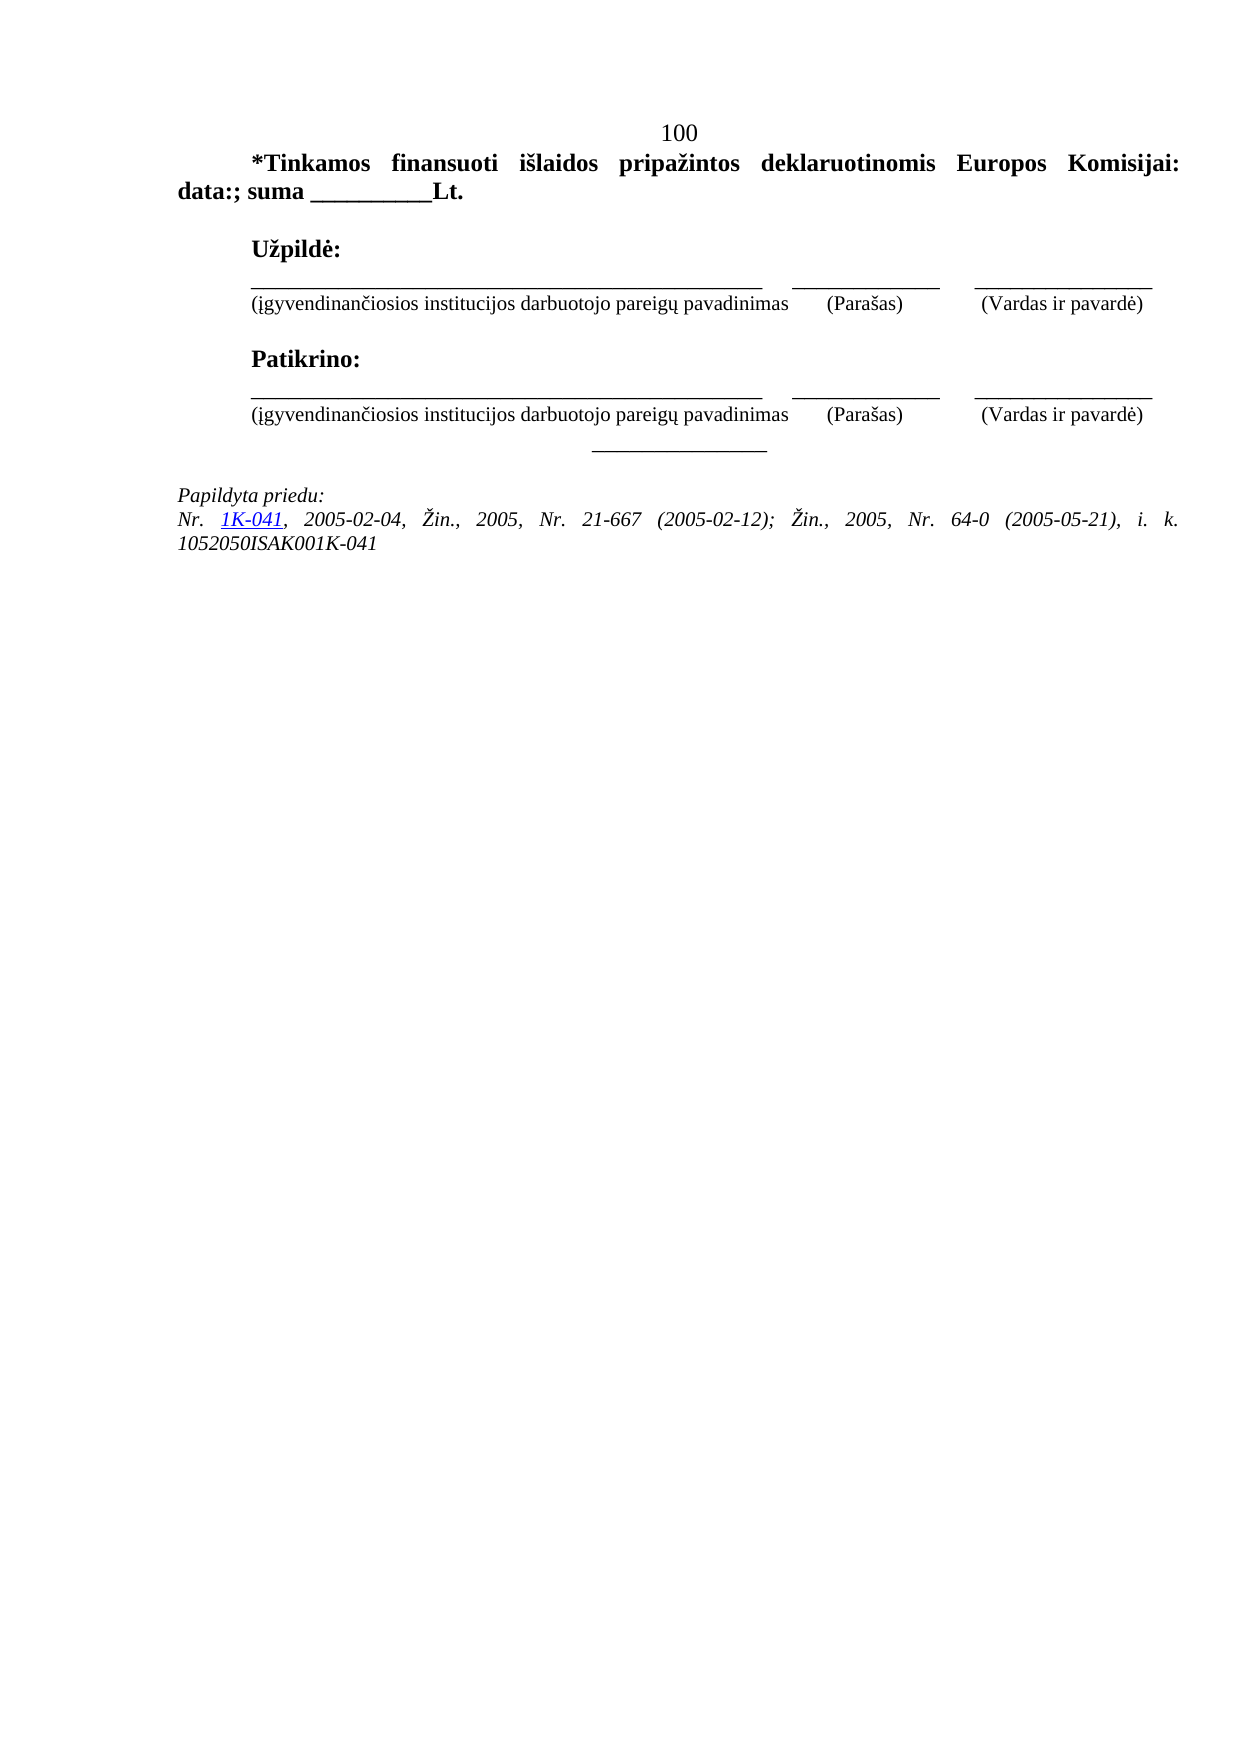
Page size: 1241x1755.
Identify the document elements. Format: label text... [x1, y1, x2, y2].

text Papildyta priedu: [177, 483, 1181, 507]
text ______________ [177, 426, 1181, 454]
text Nr. 1K-041, 2005-02-04, Žin., 2005, Nr. 21-667 (2005-02-12); Žin., 2005, Nr. 64-0 (2005-05-21), i. k. 1052050ISAK001K-041 [177, 507, 1181, 555]
text Patikrino: [177, 344, 1181, 373]
text (įgyvendinančiosios institucijos darbuotojo pareigų pavadinimas (Parašas) (Vardas ir pavardė) [177, 291, 1181, 315]
text *Tinkamos finansuoti išlaidos pripažintos deklaruotinomis Europos Komisijai: data:; suma Lt. [177, 148, 1181, 205]
text (įgyvendinančiosios institucijos darbuotojo pareigų pavadinimas (Parašas) (Vardas ir pavardė) [177, 402, 1181, 426]
text Užpildė: [177, 234, 1181, 263]
